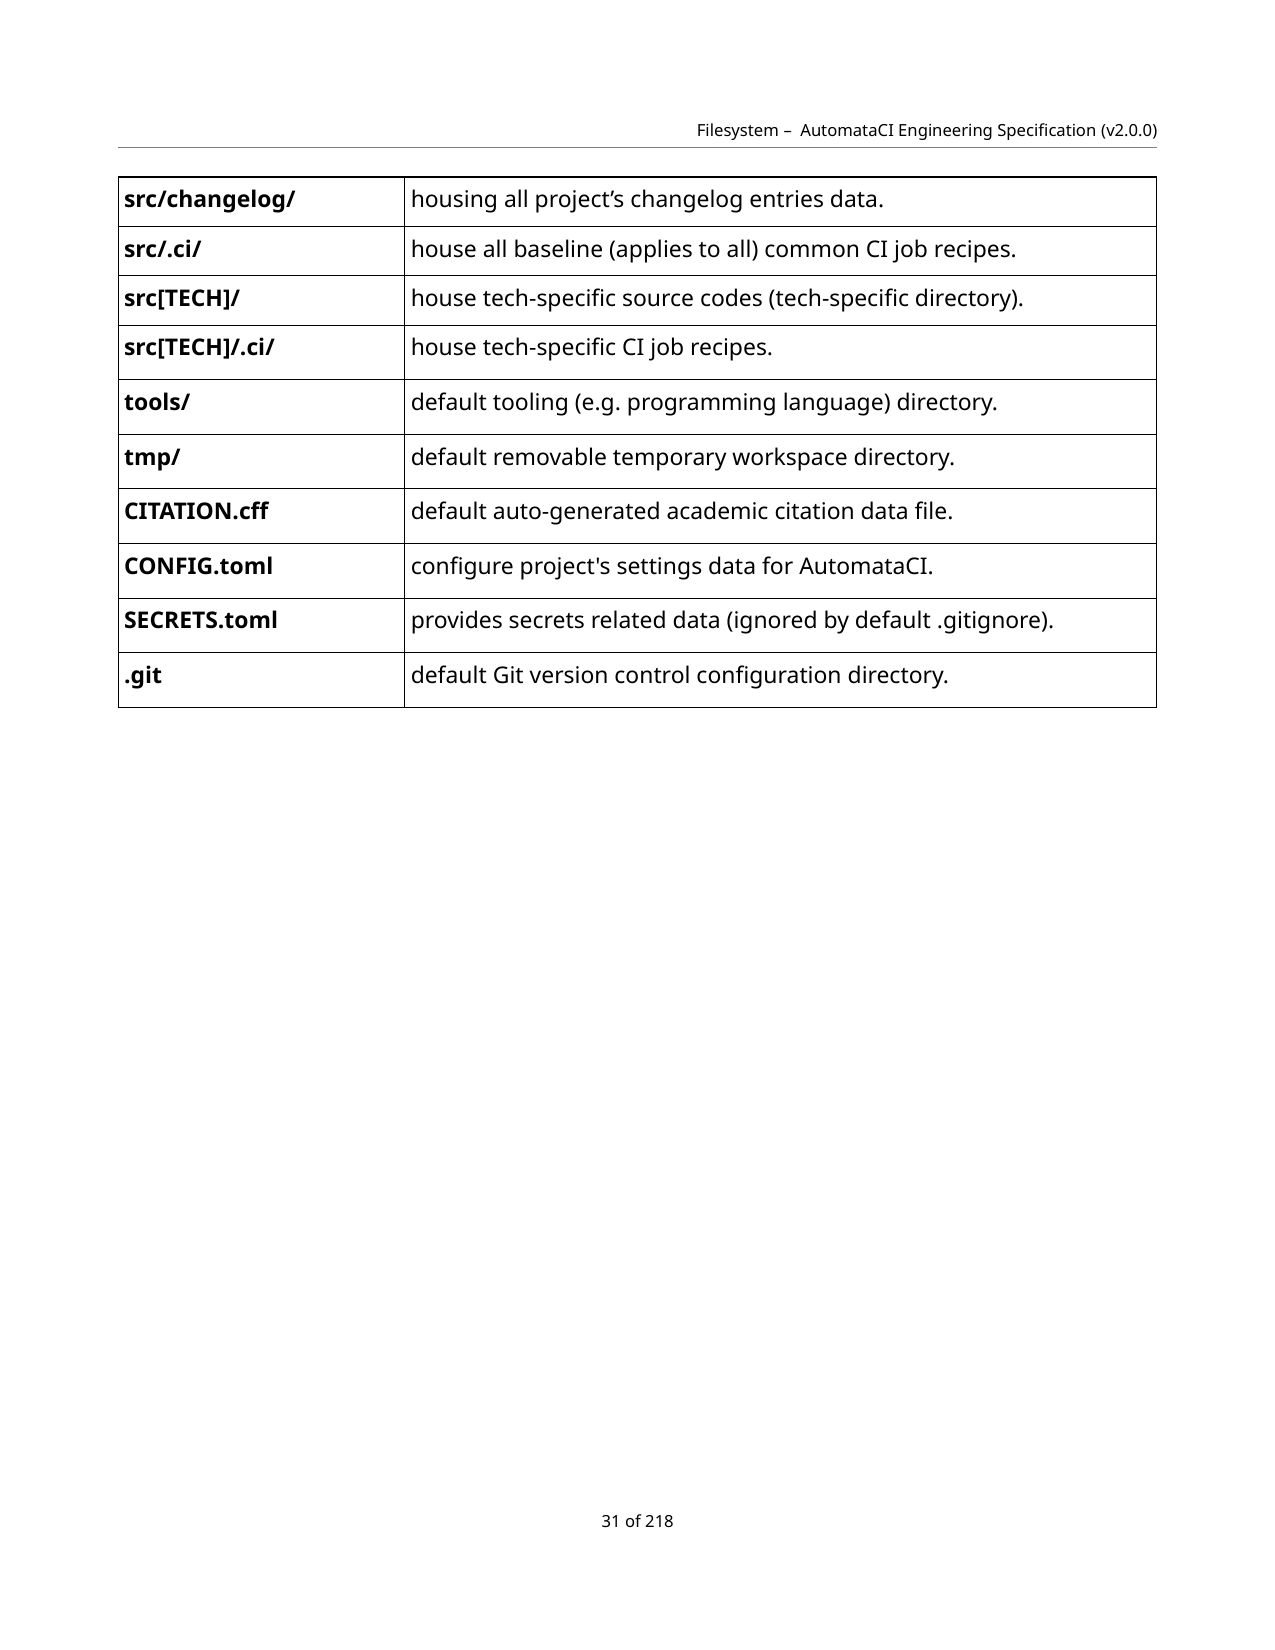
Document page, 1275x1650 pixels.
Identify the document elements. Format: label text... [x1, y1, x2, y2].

table_cell default tooling (e.g. programming language) directory. [405, 380, 1156, 434]
table_cell src/changelog/ [119, 178, 404, 226]
table_cell house tech-specific source codes (tech-specific directory). [405, 276, 1156, 324]
table_cell house all baseline (applies to all) common CI job recipes. [405, 227, 1156, 275]
table_cell src[TECH]/ [119, 276, 404, 324]
table_cell CONFIG.toml [119, 544, 404, 597]
table_cell configure project's settings data for AutomataCI. [405, 544, 1156, 597]
table_cell tools/ [119, 380, 404, 434]
table_cell tmp/ [119, 435, 404, 488]
table_cell CITATION.cff [119, 489, 404, 543]
table_cell default auto-generated academic citation data file. [405, 489, 1156, 543]
table_cell house tech-specific CI job recipes. [405, 326, 1156, 379]
table_cell default Git version control configuration directory. [405, 653, 1156, 707]
table_cell housing all project’s changelog entries data. [405, 178, 1156, 226]
table_cell provides secrets related data (ignored by default .gitignore). [405, 599, 1156, 652]
table_cell src[TECH]/.ci/ [119, 326, 404, 379]
table_cell SECRETS.toml [119, 599, 404, 652]
table_cell default removable temporary workspace directory. [405, 435, 1156, 488]
table_cell .git [119, 653, 404, 707]
table_cell src/.ci/ [119, 227, 404, 275]
